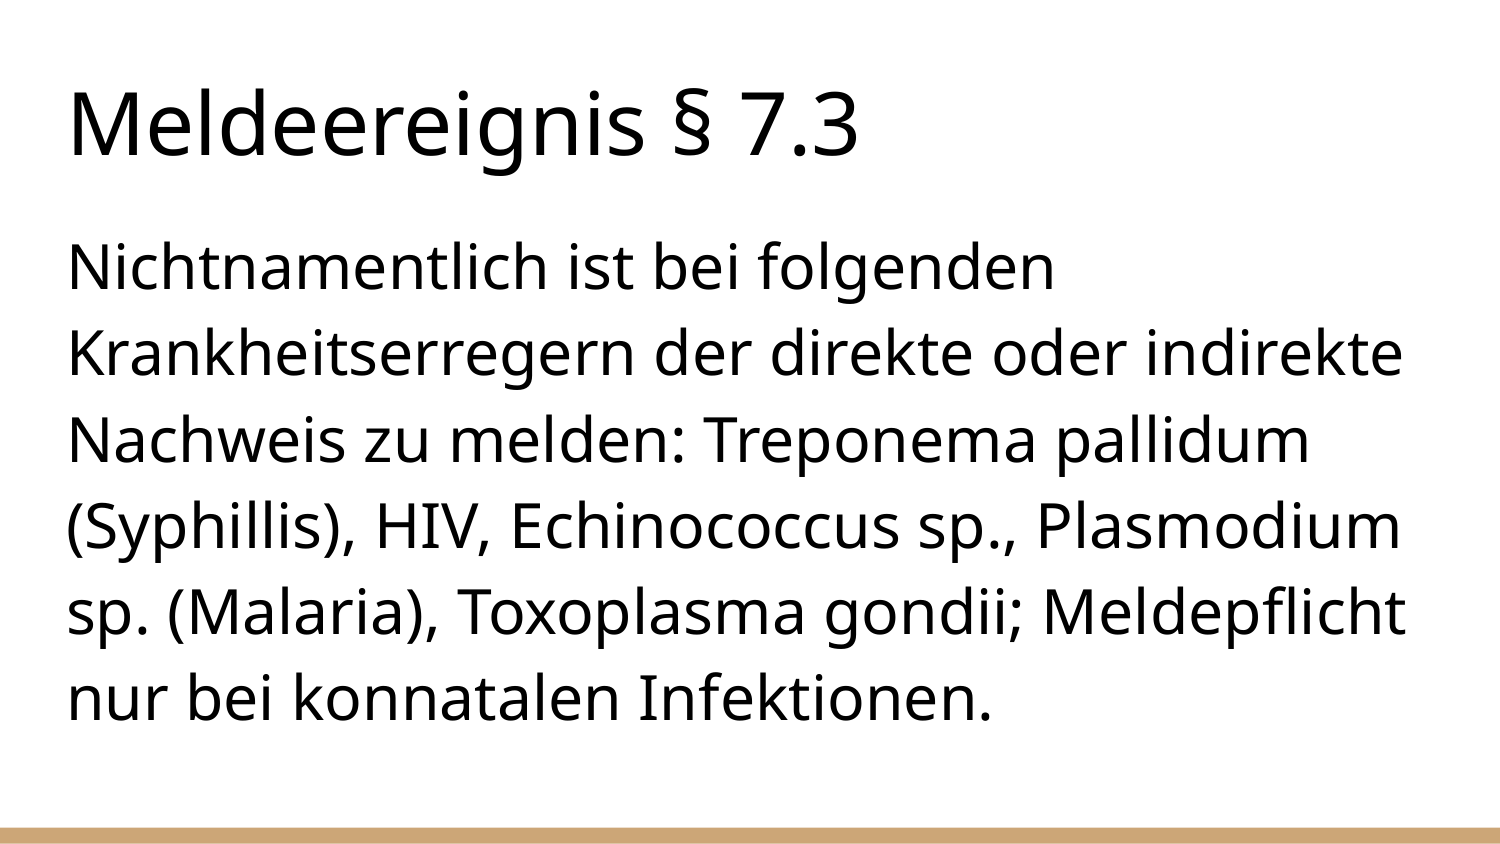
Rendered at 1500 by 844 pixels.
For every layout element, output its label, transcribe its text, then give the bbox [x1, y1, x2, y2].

list Nichtnamentlich ist bei folgenden Krankheitserregern der direkte oder indirekte Nachweis zu melden: Treponema pallidum (Syphillis), HIV, Echinococcus sp., Plasmodium sp. (Malaria), Toxoplasma gondii; Meldepflicht nur bei konnatalen Infektionen. [51, 200, 1449, 752]
title Meldeereignis § 7.3 [51, 51, 1449, 189]
